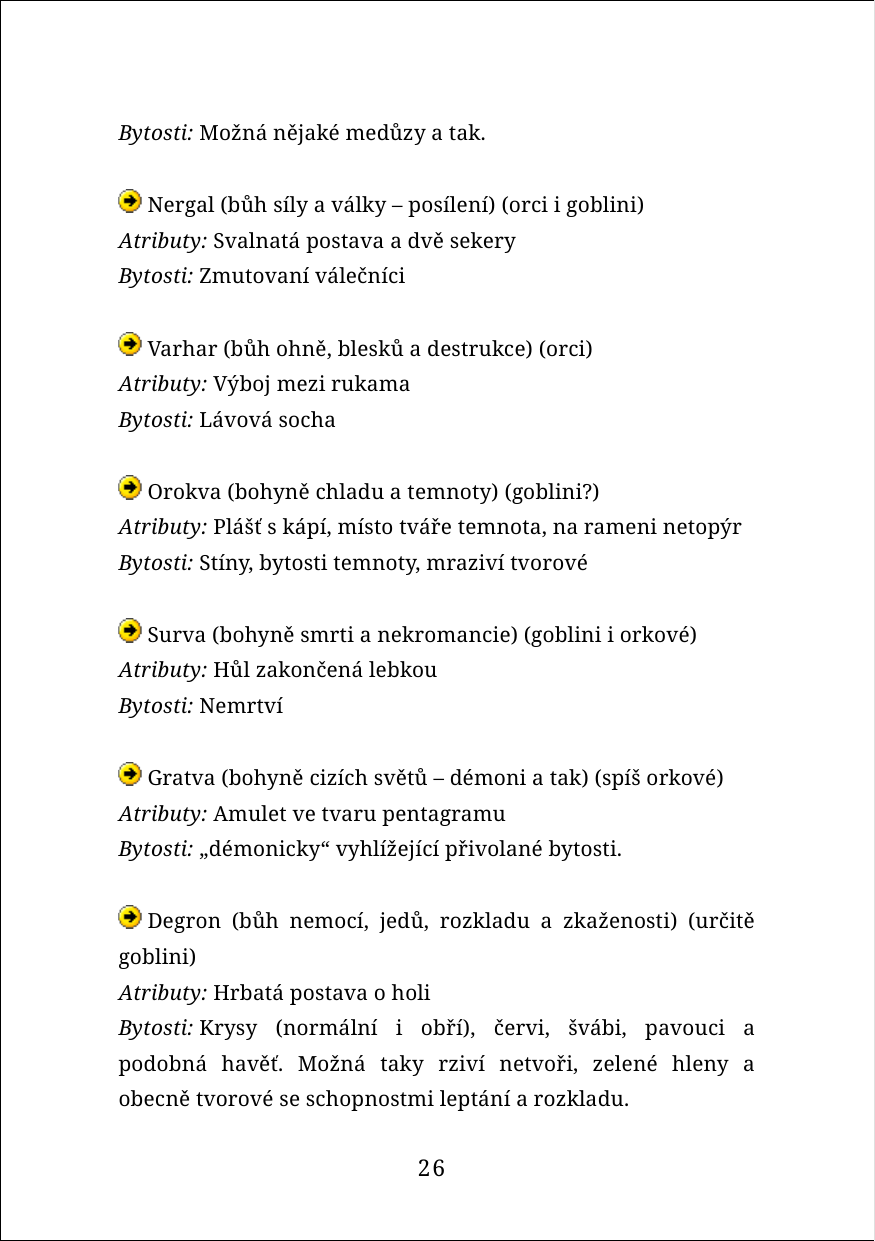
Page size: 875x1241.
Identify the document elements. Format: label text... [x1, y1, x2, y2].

picture [118, 189, 142, 213]
picture [118, 762, 142, 786]
picture [118, 332, 142, 356]
text Bytosti: Možná nějaké medůzy a tak. Nergal (bůh síly a války – posílení) (orci i goblini) Atributy: Svalnatá postava a dvě sekery Bytosti: Zmutovaní válečníci Varhar (bůh ohně, blesků a destrukce) (orci) Atributy: Výboj mezi rukama Bytosti: Lávová socha Orokva (bohyně chladu a temnoty) (goblini?) Atributy: Plášť s kápí, místo tváře temnota, na rameni netopýr Bytosti: Stíny, bytosti temnoty, mraziví tvorové Surva (bohyně smrti a nekromancie) (goblini i orkové) Atributy: Hůl zakončená lebkou Bytosti: Nemrtví Gratva (bohyně cizích světů – démoni a tak) (spíš orkové) Atributy: Amulet ve tvaru pentagramu Bytosti: „démonicky“ vyhlížející přivolané bytosti. Degron (bůh nemocí, jedů, rozkladu a zkaženosti) (určitě goblini) Atributy: Hrbatá postava o holi Bytosti: Krysy (normální i obří), červi, švábi, pavouci a podobná havěť. Možná taky rziví netvoři, zelené hleny a obecně tvorové se schopnostmi leptání a rozkladu. [118, 118, 756, 1113]
picture [118, 905, 142, 929]
picture [118, 618, 142, 643]
picture [118, 475, 142, 500]
